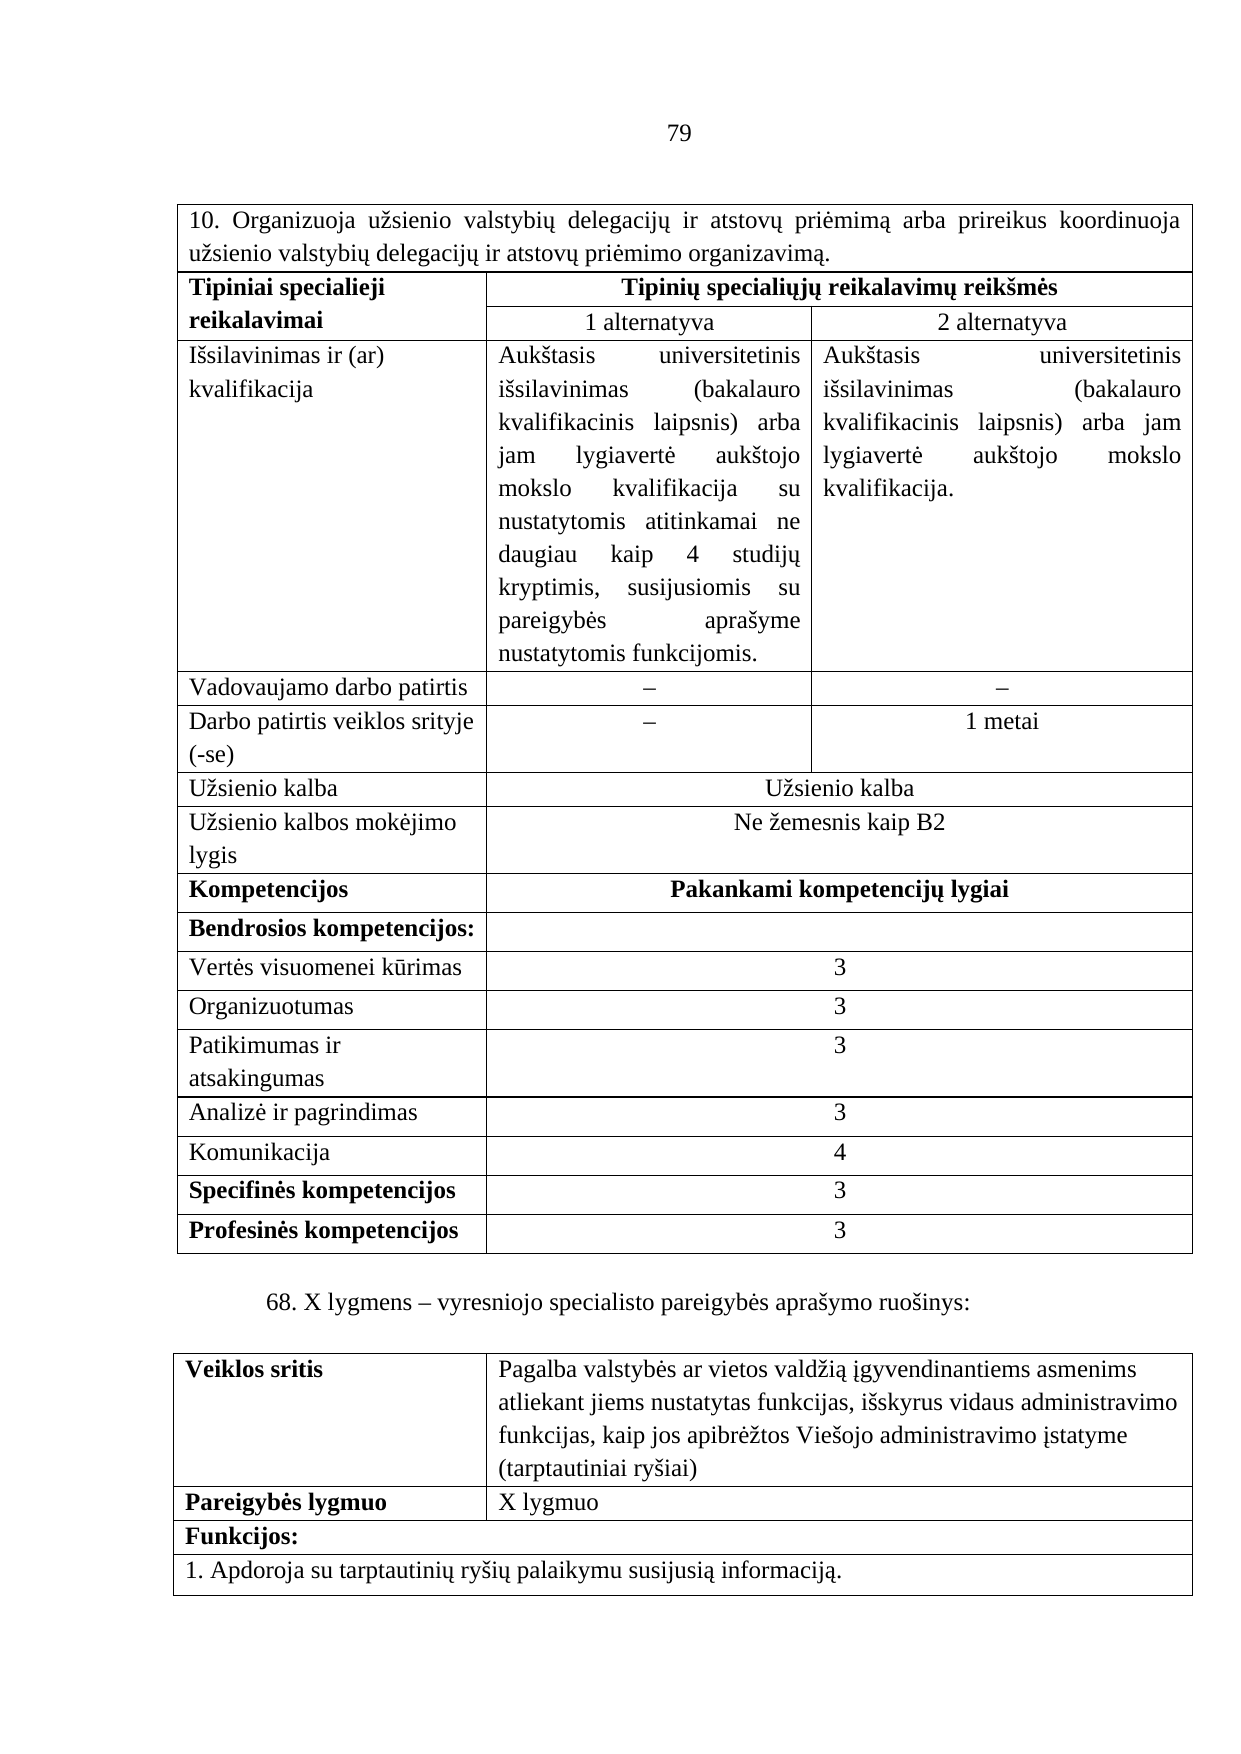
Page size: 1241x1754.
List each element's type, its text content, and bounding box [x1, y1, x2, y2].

table_cell Užsienio kalba [487, 773, 1192, 806]
table_cell 3 [487, 952, 1192, 990]
table_cell Vadovaujamo darbo patirtis [178, 672, 486, 705]
table_cell Aukštasis universitetinis išsilavinimas (bakalauro kvalifikacinis laipsnis) arba jam lygiavertė aukštojo mokslo kvalifikacija. [812, 341, 1192, 671]
table_cell Tipinių specialiųjų reikalavimų reikšmės [487, 273, 1192, 306]
table_cell Patikimumas ir atsakingumas [178, 1030, 486, 1096]
table_cell Profesinės kompetencijos [178, 1215, 486, 1253]
table_cell – [812, 672, 1192, 705]
table_cell 3 [487, 991, 1192, 1029]
table_cell 2 alternatyva [812, 307, 1192, 339]
table_cell Komunikacija [178, 1137, 486, 1174]
table_cell Užsienio kalba [178, 773, 486, 806]
table_cell Kompetencijos [178, 874, 486, 912]
table_cell Organizuotumas [178, 991, 486, 1029]
table_cell Išsilavinimas ir (ar) kvalifikacija [178, 341, 486, 671]
table_cell – [487, 672, 811, 705]
table_cell 10. Organizuoja užsienio valstybių delegacijų ir atstovų priėmimą arba prireikus koordinuoja užsienio valstybių delegacijų ir atstovų priėmimo organizavimą. [178, 205, 1192, 271]
table_cell Aukštasis universitetinis išsilavinimas (bakalauro kvalifikacinis laipsnis) arba jam lygiavertė aukštojo mokslo kvalifikacija su nustatytomis atitinkamai ne daugiau kaip 4 studijų kryptimis, susijusiomis su pareigybės aprašyme nustatytomis funkcijomis. [487, 341, 811, 671]
table_cell Analizė ir pagrindimas [178, 1098, 486, 1136]
table_cell 3 [487, 1215, 1192, 1253]
table_cell 4 [487, 1137, 1192, 1174]
table_cell Funkcijos: [174, 1521, 1192, 1554]
table_cell 3 [487, 1176, 1192, 1214]
table_cell Pakankami kompetencijų lygiai [487, 874, 1192, 912]
table_cell 1 alternatyva [487, 307, 811, 339]
table_cell Darbo patirtis veiklos srityje (-se) [178, 706, 486, 772]
table_cell Tipiniai specialieji reikalavimai [178, 273, 486, 339]
table_cell 3 [487, 1030, 1192, 1096]
table_cell Pareigybės lygmuo [174, 1487, 486, 1520]
table_cell 3 [487, 1098, 1192, 1136]
table_cell 1. Apdoroja su tarptautinių ryšių palaikymu susijusią informaciją. [174, 1555, 1192, 1595]
table_cell [487, 913, 1192, 951]
table_cell Bendrosios kompetencijos: [178, 913, 486, 951]
table_header Veiklos sritis [174, 1354, 486, 1486]
table_cell – [487, 706, 811, 772]
text 68. X lygmens – vyresniojo specialisto pareigybės aprašymo ruošinys: [177, 1287, 1181, 1316]
table_cell Užsienio kalbos mokėjimo lygis [178, 807, 486, 873]
table_cell Ne žemesnis kaip B2 [487, 807, 1192, 873]
table_cell 1 metai [812, 706, 1192, 772]
table_cell Specifinės kompetencijos [178, 1176, 486, 1214]
table_cell X lygmuo [487, 1487, 1192, 1520]
table_cell Vertės visuomenei kūrimas [178, 952, 486, 990]
table_header Pagalba valstybės ar vietos valdžią įgyvendinantiems asmenims atliekant jiems nustatytas funkcijas, išskyrus vidaus administravimo funkcijas, kaip jos apibrėžtos Viešojo administravimo įstatyme (tarptautiniai ryšiai) [487, 1354, 1192, 1486]
